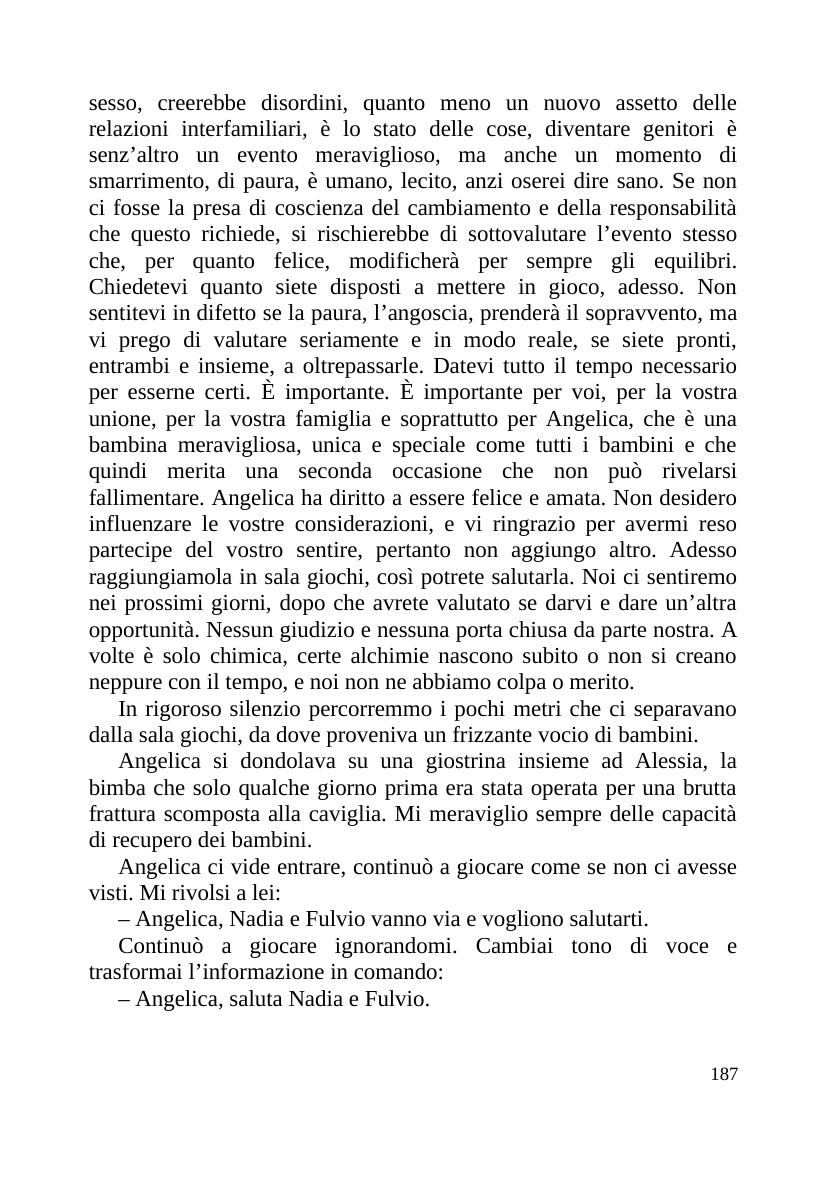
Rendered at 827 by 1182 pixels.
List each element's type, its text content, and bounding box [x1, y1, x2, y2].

text ‒ Angelica, Nadia e Fulvio vanno via e vogliono salutarti. [88, 906, 738, 932]
text Continuò a giocare ignorandomi. Cambiai tono di voce e trasformai l’informazione in comando: [88, 932, 738, 984]
text In rigoroso silenzio percorremmo i pochi metri che ci separavano dalla sala giochi, da dove proveniva un frizzante vocio di bambini. [88, 695, 738, 747]
text Angelica si dondolava su una giostrina insieme ad Alessia, la bimba che solo qualche giorno prima era stata operata per una brutta frattura scomposta alla caviglia. Mi meraviglio sempre delle capacità di recupero dei bambini. [88, 747, 738, 853]
text Angelica ci vide entrare, continuò a giocare come se non ci avesse visti. Mi rivolsi a lei: [88, 853, 738, 906]
text sesso, creerebbe disordini, quanto meno un nuovo assetto delle relazioni interfamiliari, è lo stato delle cose, diventare genitori è senz’altro un evento meraviglioso, ma anche un momento di smarrimento, di paura, è umano, lecito, anzi oserei dire sano. Se non ci fosse la presa di coscienza del cambiamento e della responsabilità che questo richiede, si rischierebbe di sottovalutare l’evento stesso che, per quanto felice, modificherà per sempre gli equilibri. Chiedetevi quanto siete disposti a mettere in gioco, adesso. Non sentitevi in difetto se la paura, l’angoscia, prenderà il sopravvento, ma vi prego di valutare seriamente e in modo reale, se siete pronti, entrambi e insieme, a oltrepassarle. Datevi tutto il tempo necessario per esserne certi. è importante. è importante per voi, per la vostra unione, per la vostra famiglia e soprattutto per Angelica, che è una bambina meravigliosa, unica e speciale come tutti i bambini e che quindi merita una seconda occasione che non può rivelarsi fallimentare. Angelica ha diritto a essere felice e amata. Non desidero influenzare le vostre considerazioni, e vi ringrazio per avermi reso partecipe del vostro sentire, pertanto non aggiungo altro. Adesso raggiungiamola in sala giochi, così potrete salutarla. Noi ci sentiremo nei prossimi giorni, dopo che avrete valutato se darvi e dare un’altra opportunità. Nessun giudizio e nessuna porta chiusa da parte nostra. A volte è solo chimica, certe alchimie nascono subito o non si creano neppure con il tempo, e noi non ne abbiamo colpa o merito. [88, 88, 738, 695]
text ‒ Angelica, saluta Nadia e Fulvio. [88, 984, 738, 1011]
